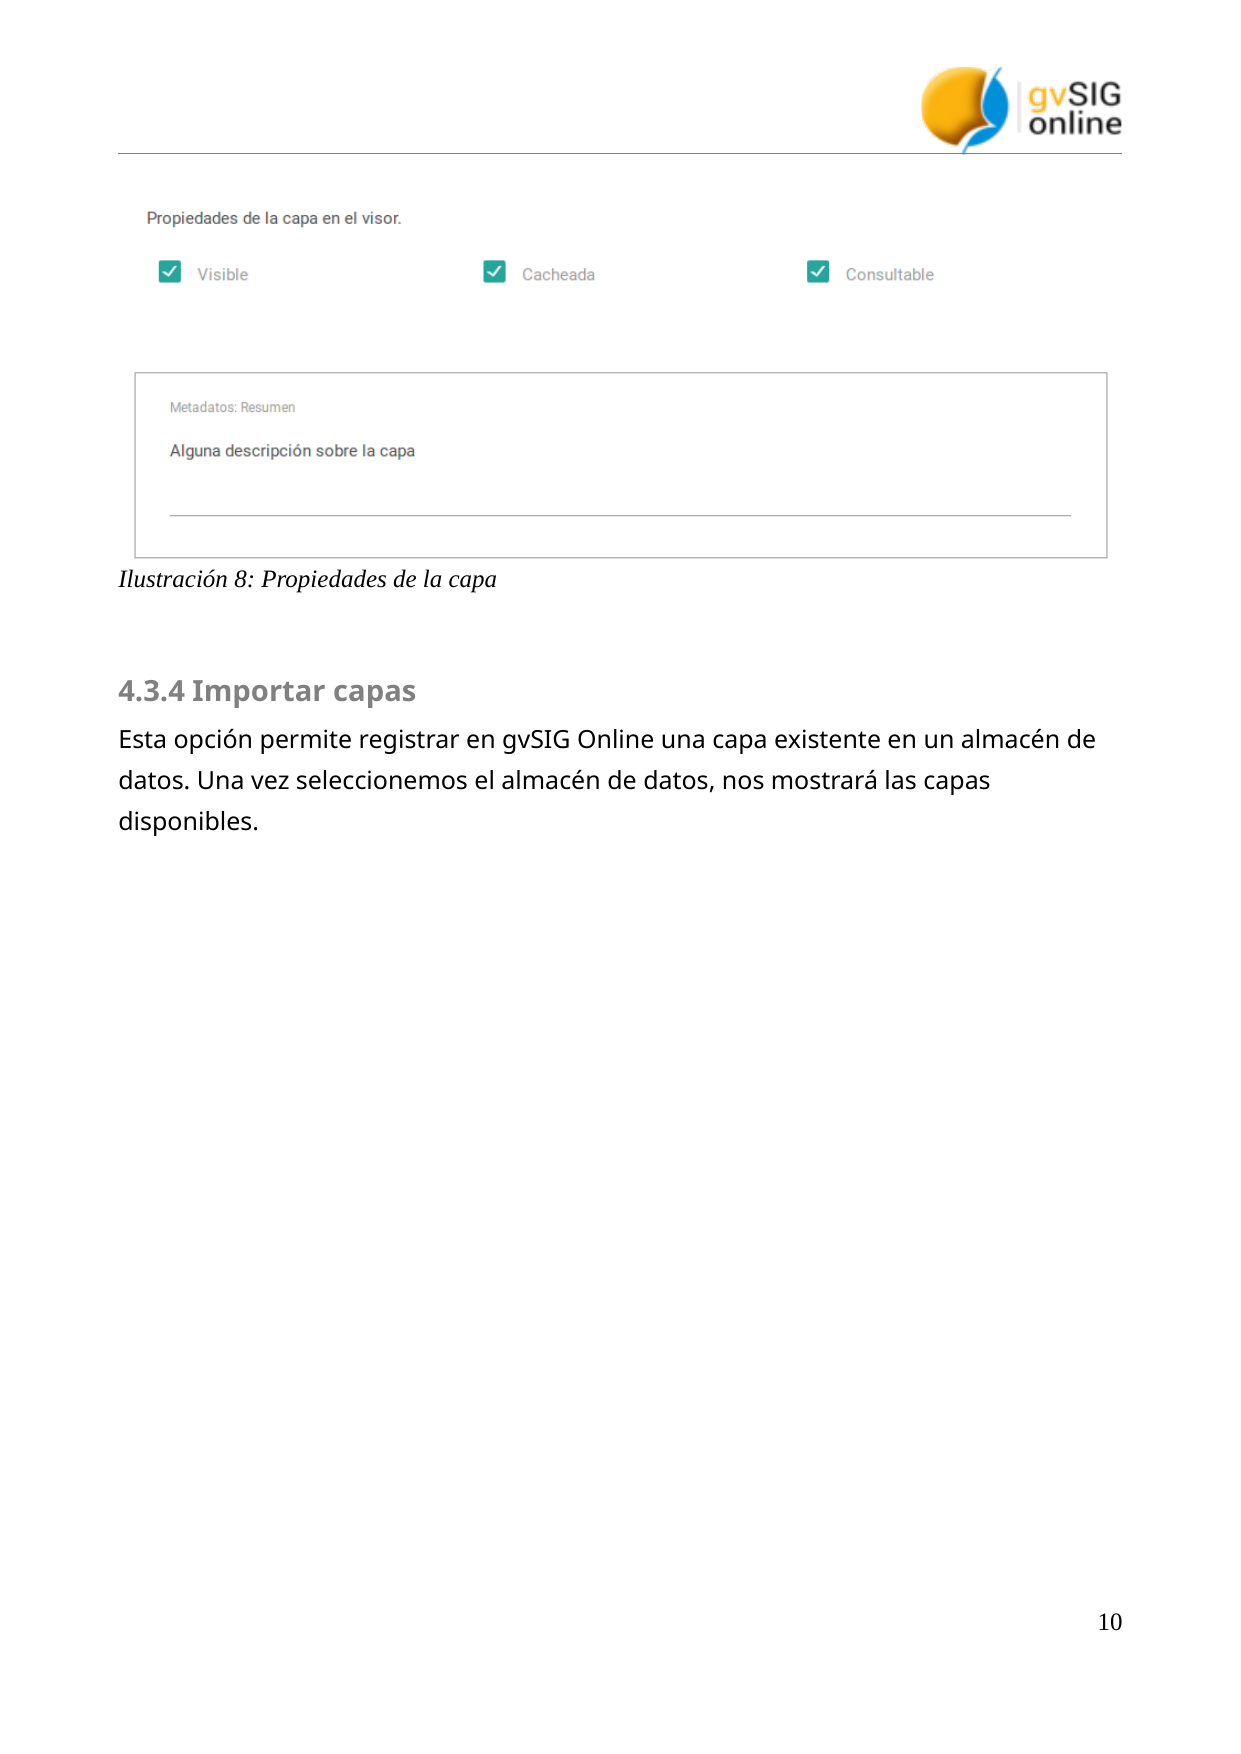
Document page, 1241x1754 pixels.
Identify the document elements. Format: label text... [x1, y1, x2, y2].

picture [118, 194, 1123, 565]
picture [921, 67, 1122, 155]
text Ilustración 8: Propiedades de la capa [118, 565, 1122, 593]
subtitle 4.3.4 Importar capas [118, 670, 1122, 709]
text Esta opción permite registrar en gvSIG Online una capa existente en un almacén de datos. Una vez seleccionemos el almacén de datos, nos mostrará las capas disponibles. [118, 722, 1122, 838]
